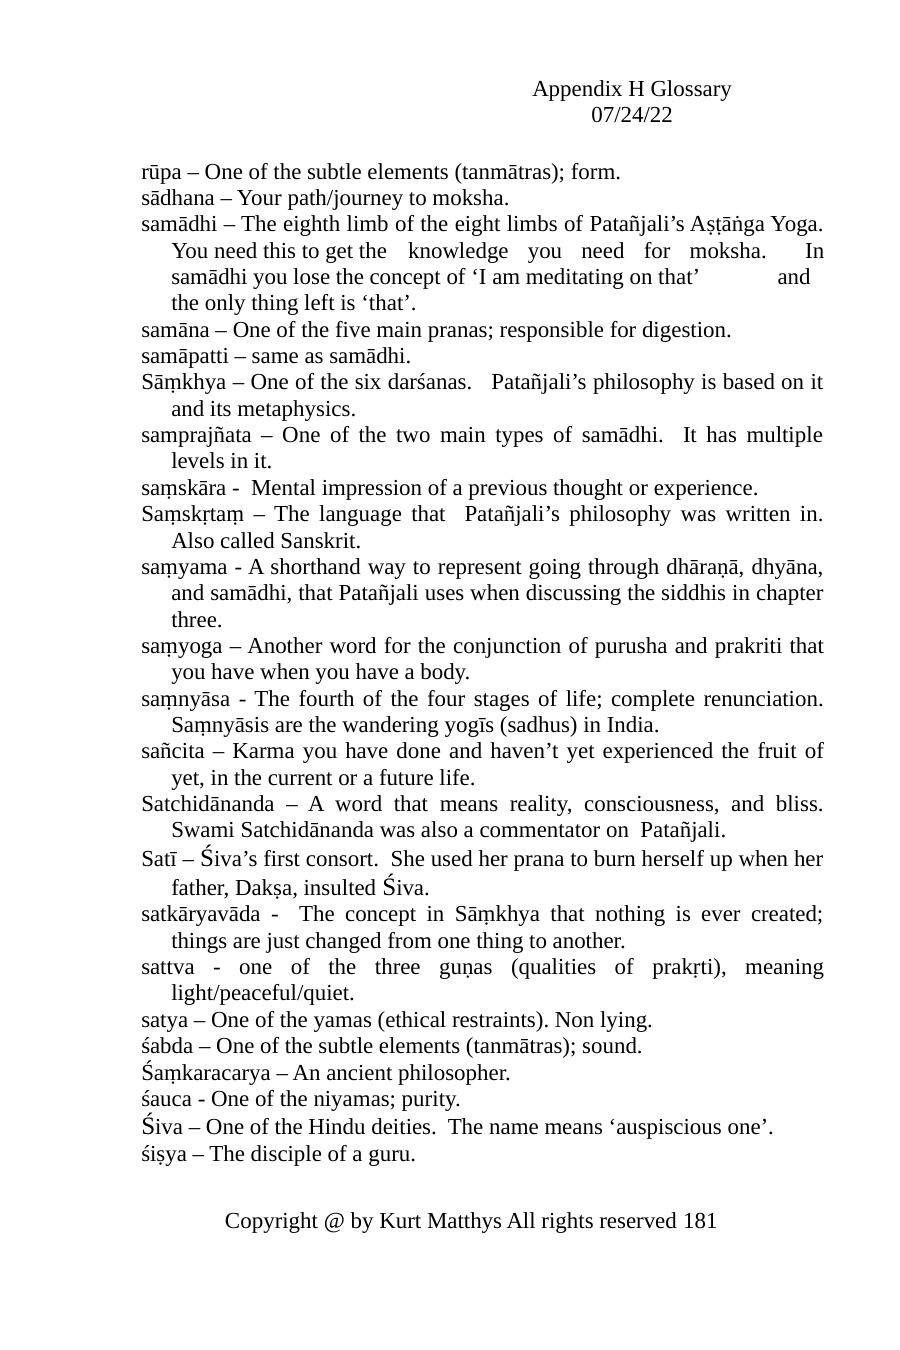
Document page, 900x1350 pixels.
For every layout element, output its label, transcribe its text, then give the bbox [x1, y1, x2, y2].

text Sāṃkhya – One of the six darśanas. Patañjali’s philosophy is based on it and its metaphysics. [141, 368, 825, 421]
text samprajñata – One of the two main types of samādhi. It has multiple levels in it. [141, 421, 825, 474]
text samāna – One of the five main pranas; responsible for digestion. [141, 316, 825, 342]
text saṃnyāsa - The fourth of the four stages of life; complete renunciation. Saṃnyāsis are the wandering yogīs (sadhus) in India. [141, 685, 825, 737]
text Śiva – One of the Hindu deities. The name means ‘auspiscious one’. [141, 1111, 825, 1140]
text sañcita – Karma you have done and haven’t yet experienced the fruit of yet, in the current or a future life. [141, 737, 825, 790]
text sattva - one of the three guṇas (qualities of prakṛti), meaning light/peaceful/quiet. [141, 953, 825, 1006]
text śabda – One of the subtle elements (tanmātras); sound. [141, 1032, 825, 1058]
text Satchidānanda – A word that means reality, consciousness, and bliss. Swami Satchidānanda was also a commentator on Patañjali. [141, 790, 825, 843]
text saṃyoga – Another word for the conjunction of purusha and prakriti that you have when you have a body. [141, 632, 825, 685]
text Saṃskṛtaṃ – The language that Patañjali’s philosophy was written in. Also called Sanskrit. [141, 500, 825, 553]
text satkāryavāda - The concept in Sāṃkhya that nothing is ever created; things are just changed from one thing to another. [141, 900, 825, 953]
text śiṣya – The disciple of a guru. [141, 1140, 825, 1166]
text samāpatti – same as samādhi. [141, 342, 825, 368]
text śauca - One of the niyamas; purity. [141, 1085, 825, 1111]
text Satī – Śiva’s first consort. She used her prana to burn herself up when her father, Dakṣa, insulted Śiva. [141, 843, 825, 900]
text Śaṃkaracarya – An ancient philosopher. [141, 1058, 825, 1085]
text satya – One of the yamas (ethical restraints). Non lying. [141, 1006, 825, 1032]
text sādhana – Your path/journey to moksha. [141, 184, 825, 210]
text samādhi – The eighth limb of the eight limbs of Patañjali’s Aṣṭāṅga Yoga. You need this to get the knowledge you need for moksha. In samādhi you lose the concept of ‘I am meditating on that’ and the only thing left is ‘that’. [141, 210, 825, 316]
text rūpa – One of the subtle elements (tanmātras); form. [141, 158, 825, 184]
text saṃyama - A shorthand way to represent going through dhāraṇā, dhyāna, and samādhi, that Patañjali uses when discussing the siddhis in chapter three. [141, 553, 825, 632]
text saṃskāra - Mental impression of a previous thought or experience. [141, 474, 825, 500]
